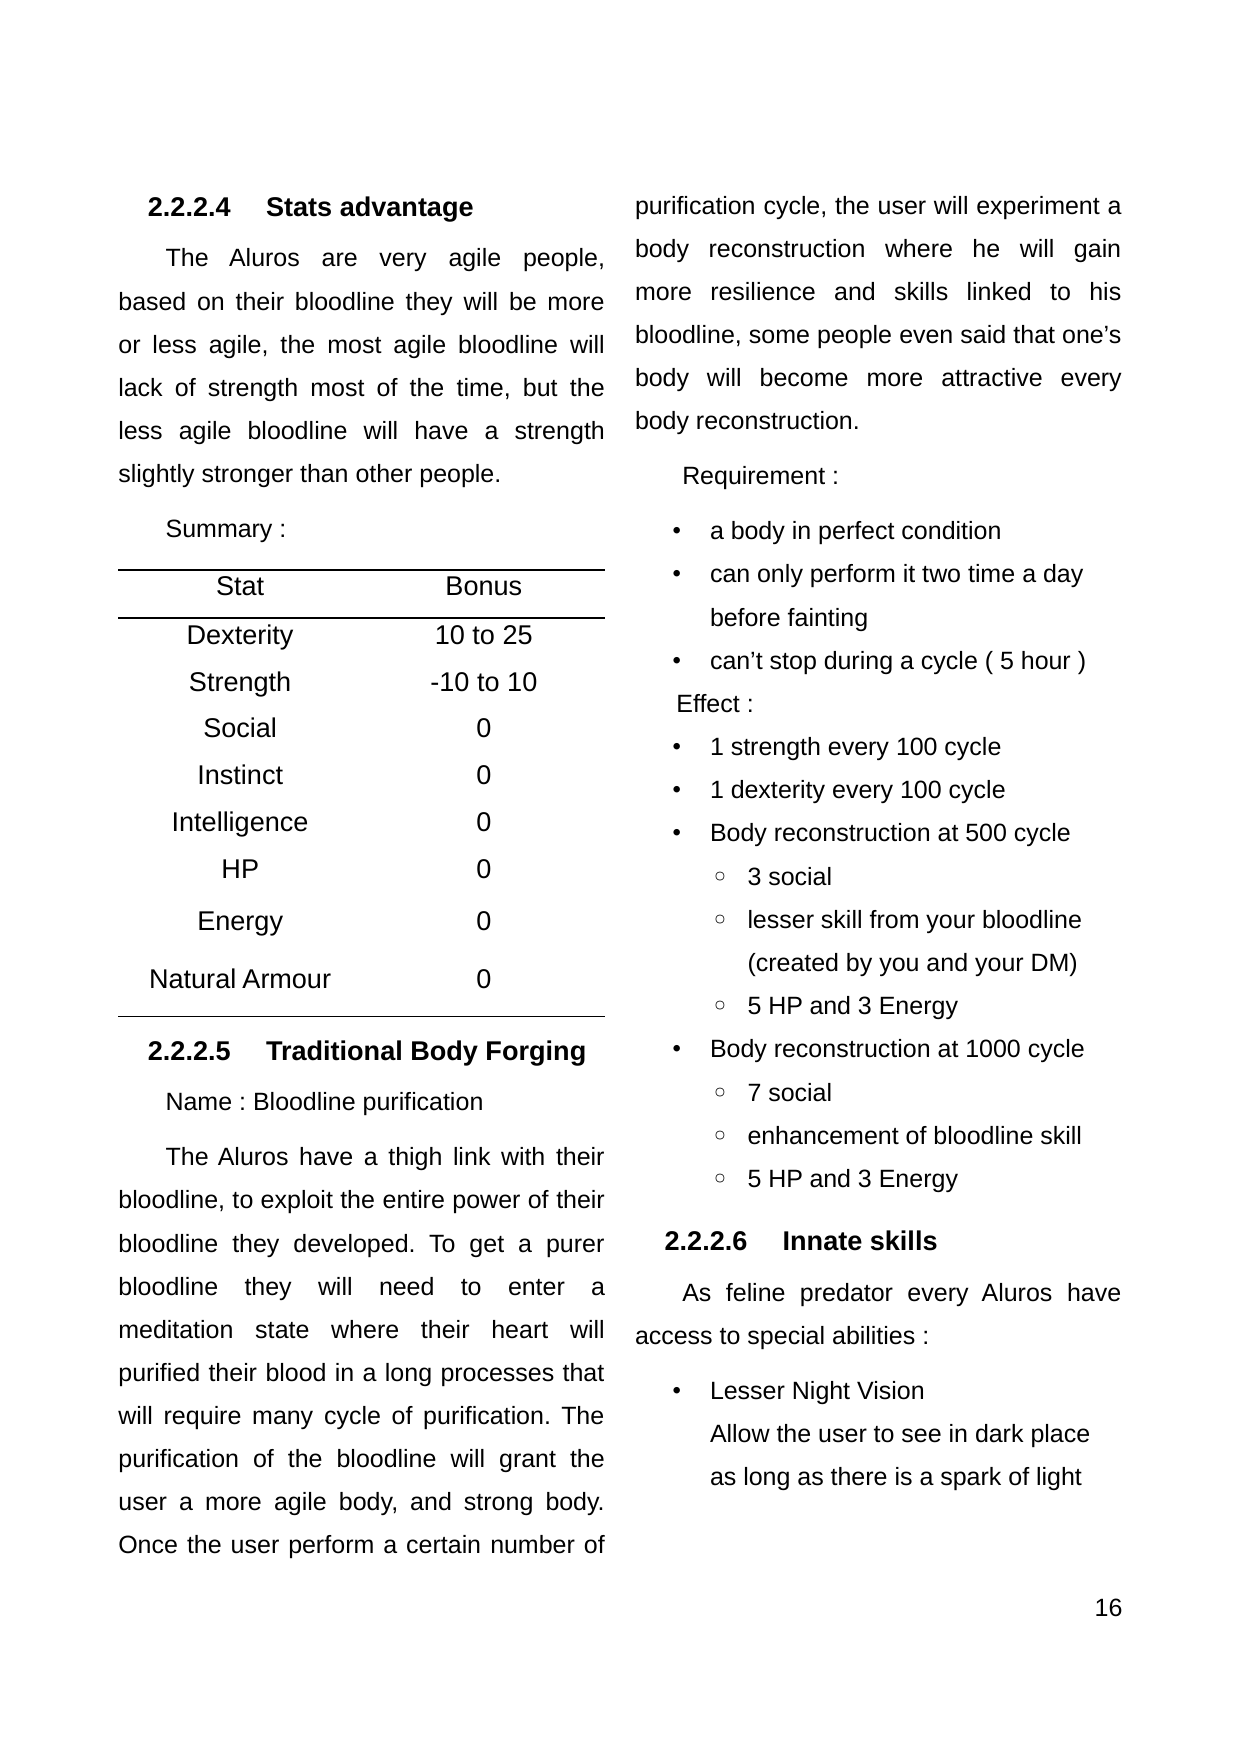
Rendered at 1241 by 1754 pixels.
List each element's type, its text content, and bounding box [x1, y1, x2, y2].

list can’t stop during a cycle ( 5 hour ) [672, 646, 1122, 674]
list 3 social [710, 862, 1122, 891]
table_cell Social [118, 712, 362, 759]
list 5 HP and 3 Energy [710, 991, 1122, 1020]
table_header Stat [118, 571, 362, 617]
table_cell HP [118, 853, 362, 899]
subtitle Stats advantage [118, 191, 605, 222]
table_cell -10 to 10 [362, 666, 605, 712]
text Effect : [635, 689, 1122, 718]
list 1 dexterity every 100 cycle [672, 775, 1122, 804]
text The Aluros have a thigh link with their bloodline, to exploit the entire power of their bloodline they developed. To get a purer bloodline they will need to enter a meditation state where their heart will purified their blood in a long processes that will require many cycle of purification. The purification of the bloodline will grant the user a more agile body, and strong body. Once the user perform a certain number of [118, 1142, 605, 1559]
list 1 strength every 100 cycle [672, 732, 1122, 761]
list Lesser Night Vision [672, 1376, 1122, 1405]
list Body reconstruction at 1000 cycle [672, 1034, 1122, 1063]
table_header Bonus [362, 571, 605, 617]
table_cell Intelligence [118, 806, 362, 853]
text purification cycle, the user will experiment a body reconstruction where he will gain more resilience and skills linked to his bloodline, some people even said that one’s body will become more attractive every body reconstruction. [635, 191, 1122, 435]
table_cell 10 to 25 [362, 619, 605, 666]
table_cell Energy [118, 899, 362, 958]
table_cell Natural Armour [118, 958, 362, 1016]
table_cell Dexterity [118, 619, 362, 666]
table_cell 0 [362, 759, 605, 806]
list lesser skill from your bloodline (created by you and your DM) [710, 905, 1122, 977]
table_cell Instinct [118, 759, 362, 806]
subtitle Traditional Body Forging [118, 1034, 605, 1066]
list Body reconstruction at 500 cycle [672, 818, 1122, 847]
list 5 HP and 3 Energy [710, 1164, 1122, 1193]
text Requirement : [635, 461, 1122, 490]
table_cell 0 [362, 899, 605, 958]
list 7 social [710, 1078, 1122, 1107]
list can only perform it two time a day before fainting [672, 559, 1122, 631]
text The Aluros are very agile people, based on their bloodline they will be more or less agile, the most agile bloodline will lack of strength most of the time, but the less agile bloodline will have a strength slightly stronger than other people. [118, 243, 605, 488]
text Summary : [118, 514, 605, 543]
list Allow the user to see in dark place as long as there is a spark of light [672, 1419, 1122, 1491]
table_cell Strength [118, 666, 362, 712]
table_cell 0 [362, 712, 605, 759]
text Name : Bloodline purification [118, 1087, 605, 1116]
subtitle Innate skills [635, 1225, 1122, 1256]
text As feline predator every Aluros have access to special abilities : [635, 1278, 1122, 1350]
table_cell 0 [362, 958, 605, 1016]
list enhancement of bloodline skill [710, 1121, 1122, 1150]
list a body in perfect condition [672, 516, 1122, 545]
table_cell 0 [362, 806, 605, 853]
table_cell 0 [362, 853, 605, 899]
